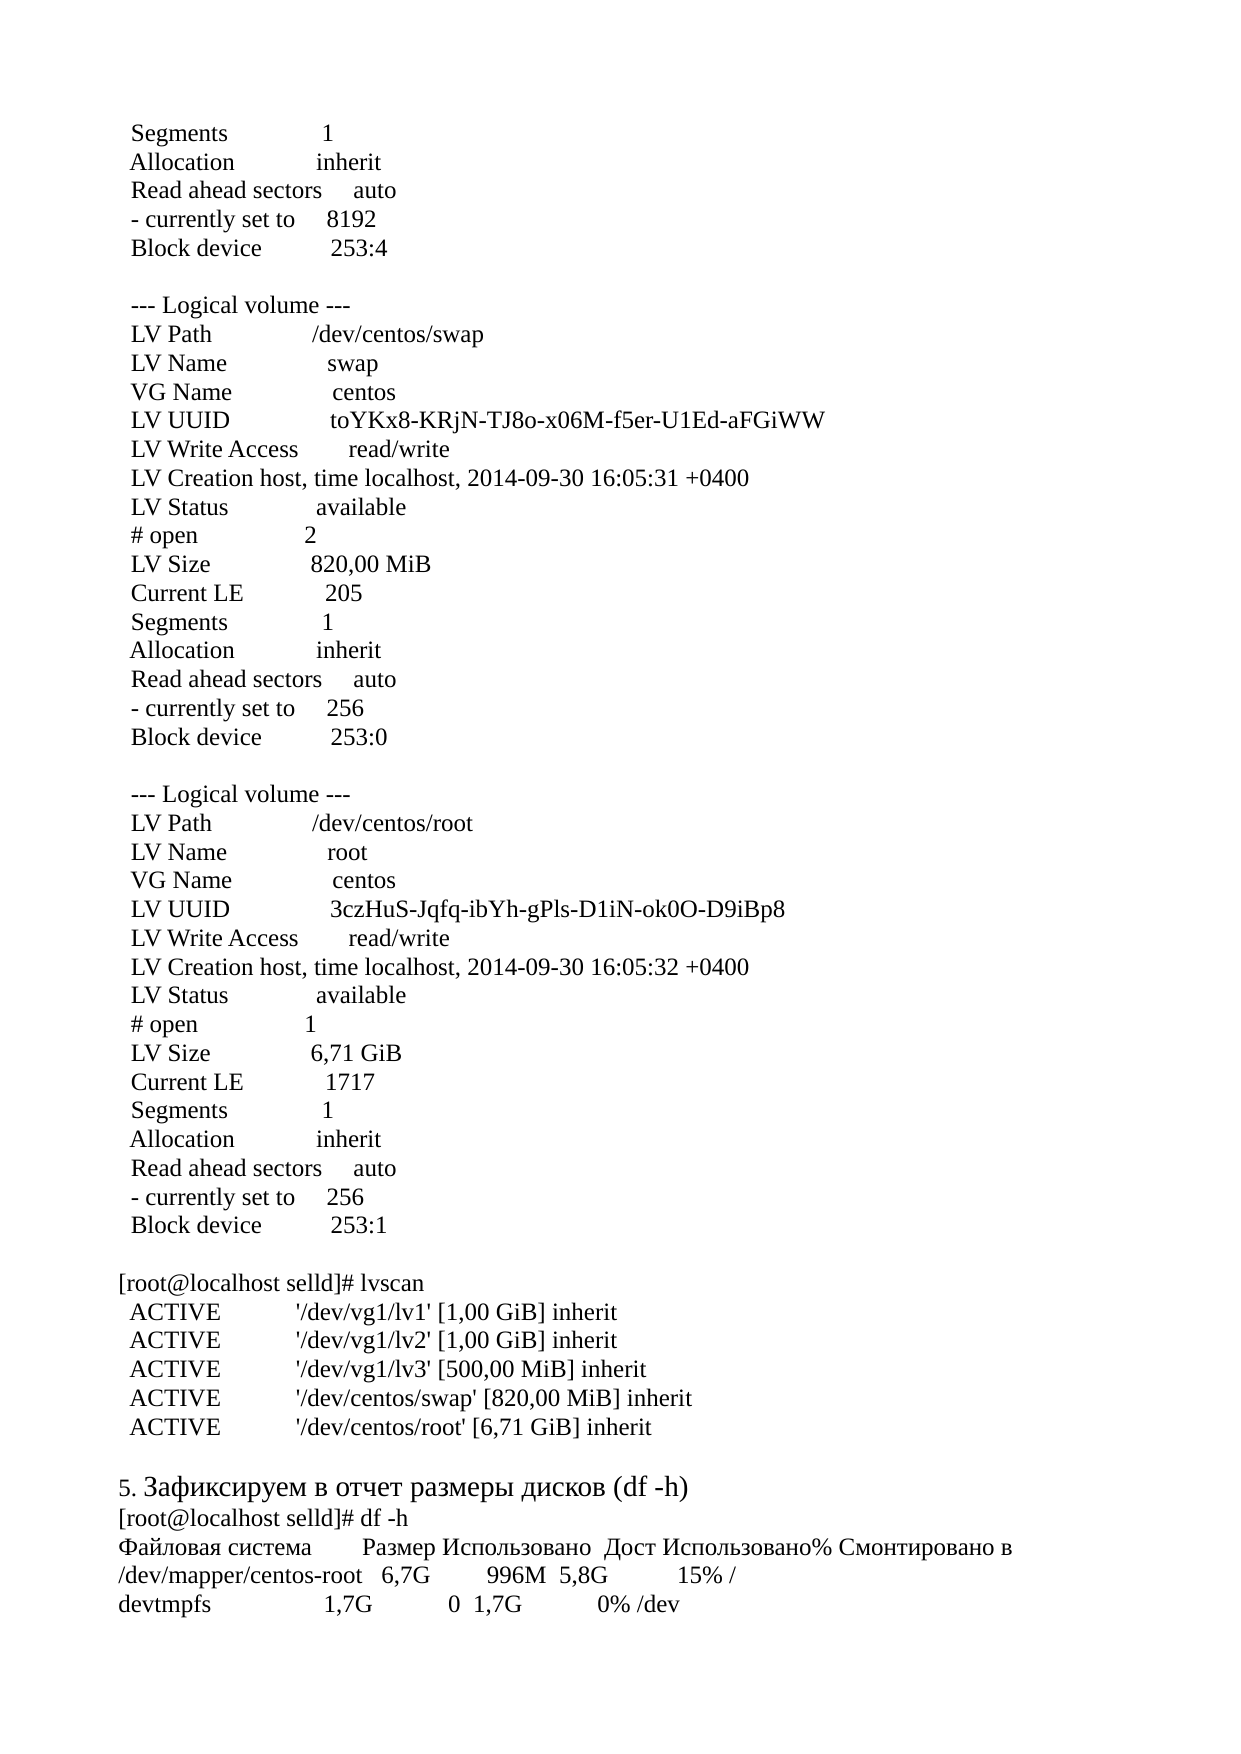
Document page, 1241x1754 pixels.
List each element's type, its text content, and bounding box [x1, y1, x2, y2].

text LV Path /dev/centos/swap [118, 319, 1122, 348]
text LV Status available [118, 981, 1122, 1009]
text LV Name root [118, 837, 1122, 866]
text Read ahead sectors auto [118, 176, 1122, 204]
text - currently set to 256 [118, 693, 1122, 722]
text LV Creation host, time localhost, 2014-09-30 16:05:32 +0400 [118, 952, 1122, 981]
text ACTIVE '/dev/centos/root' [6,71 GiB] inherit [118, 1412, 1122, 1441]
text Файловая система Размер Использовано Дост Использовано% Cмонтировано в [118, 1532, 1122, 1560]
text Allocation inherit [118, 147, 1122, 176]
text --- Logical volume --- [118, 779, 1122, 808]
text Current LE 205 [118, 578, 1122, 607]
text 5. Зафиксируем в отчет размеры дисков (df -h) [118, 1469, 1122, 1503]
text Segments 1 [118, 1096, 1122, 1124]
text Read ahead sectors auto [118, 1153, 1122, 1182]
text ACTIVE '/dev/vg1/lv1' [1,00 GiB] inherit [118, 1297, 1122, 1326]
text Allocation inherit [118, 636, 1122, 664]
text LV Status available [118, 492, 1122, 521]
text - currently set to 256 [118, 1182, 1122, 1211]
text - currently set to 8192 [118, 204, 1122, 233]
text LV Creation host, time localhost, 2014-09-30 16:05:31 +0400 [118, 463, 1122, 492]
text ACTIVE '/dev/vg1/lv3' [500,00 MiB] inherit [118, 1354, 1122, 1383]
text # open 2 [118, 521, 1122, 549]
text [root@localhost selld]# df -h [118, 1503, 1122, 1532]
text ACTIVE '/dev/vg1/lv2' [1,00 GiB] inherit [118, 1326, 1122, 1354]
text LV Write Access read/write [118, 434, 1122, 463]
text Read ahead sectors auto [118, 664, 1122, 693]
text LV UUID toYKx8-KRjN-TJ8o-x06M-f5er-U1Ed-aFGiWW [118, 406, 1122, 434]
text LV Path /dev/centos/root [118, 808, 1122, 837]
text LV Size 6,71 GiB [118, 1038, 1122, 1067]
text Block device 253:0 [118, 722, 1122, 751]
text Allocation inherit [118, 1124, 1122, 1153]
text --- Logical volume --- [118, 291, 1122, 319]
text VG Name centos [118, 866, 1122, 894]
text /dev/mapper/centos-root 6,7G 996M 5,8G 15% / [118, 1560, 1122, 1589]
text LV UUID 3czHuS-Jqfq-ibYh-gPls-D1iN-ok0O-D9iBp8 [118, 894, 1122, 923]
text Segments 1 [118, 607, 1122, 636]
text LV Name swap [118, 348, 1122, 377]
text [root@localhost selld]# lvscan [118, 1268, 1122, 1297]
text devtmpfs 1,7G 0 1,7G 0% /dev [118, 1589, 1122, 1618]
text LV Size 820,00 MiB [118, 549, 1122, 578]
text Current LE 1717 [118, 1067, 1122, 1096]
text Segments 1 [118, 118, 1122, 147]
text LV Write Access read/write [118, 923, 1122, 952]
text # open 1 [118, 1009, 1122, 1038]
text VG Name centos [118, 377, 1122, 406]
text Block device 253:4 [118, 233, 1122, 262]
text Block device 253:1 [118, 1211, 1122, 1239]
text ACTIVE '/dev/centos/swap' [820,00 MiB] inherit [118, 1383, 1122, 1412]
